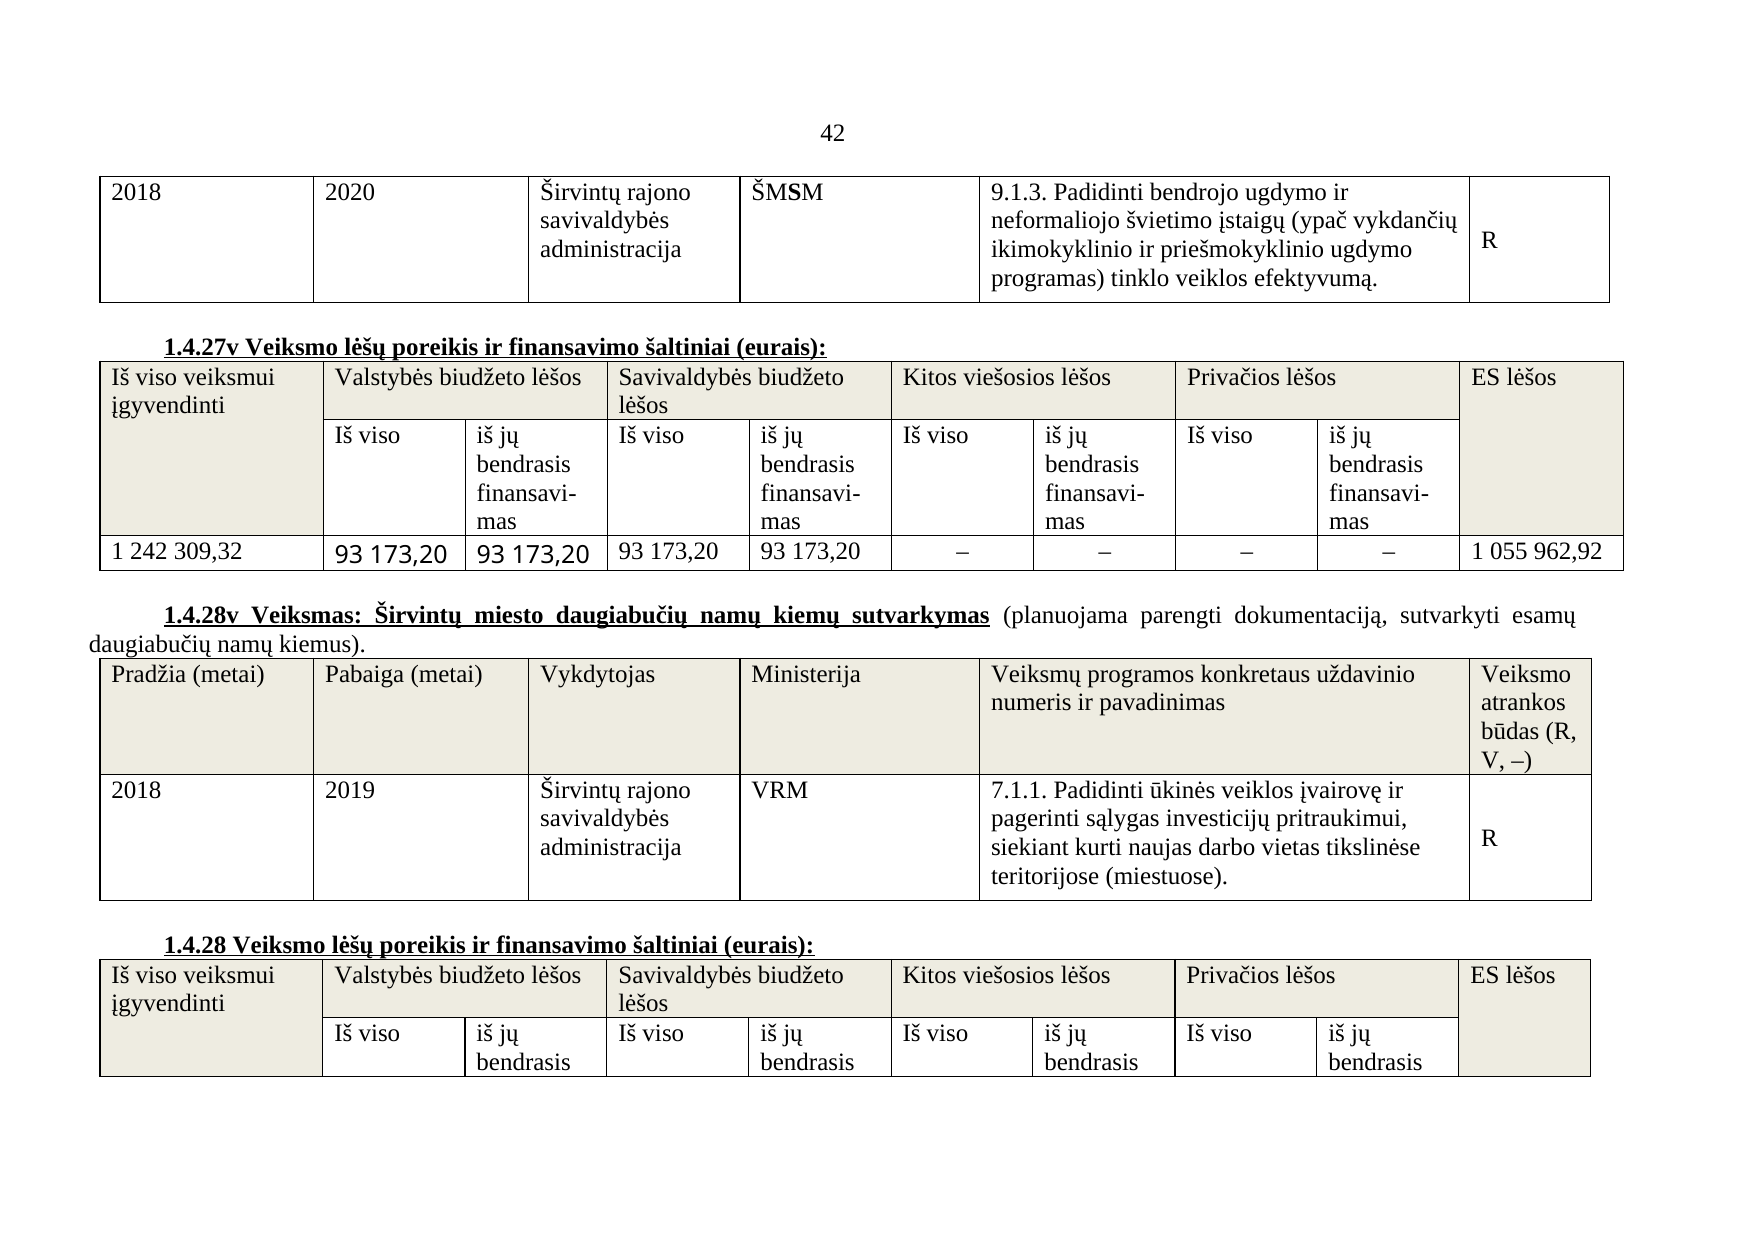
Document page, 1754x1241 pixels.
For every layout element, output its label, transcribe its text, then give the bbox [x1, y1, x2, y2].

text 1.4.27v Veiksmo lėšų poreikis ir finansavimo šaltiniai (eurais): [89, 332, 1577, 361]
table_header Vykdytojas [529, 659, 739, 774]
table_header Savivaldybės biudžeto lėšos [608, 362, 891, 419]
table_cell Iš viso [608, 420, 749, 535]
table_cell 2019 [314, 775, 528, 900]
table_cell iš jų bendrasis [749, 1018, 891, 1076]
table_cell 1 055 962,92 [1460, 536, 1623, 570]
table_header Pabaiga (metai) [314, 659, 528, 774]
table_cell 9.1.3. Padidinti bendrojo ugdymo ir neformaliojo švietimo įstaigų (ypač vykdančių ikimokyklinio ir priešmokyklinio ugdymo programas) tinklo veiklos efektyvumą. [980, 177, 1469, 302]
table_cell 1 242 309,32 [101, 536, 323, 570]
table_cell R [1470, 177, 1609, 302]
table_cell Širvintų rajono savivaldybės administracija [529, 177, 739, 302]
table_header Ministerija [741, 659, 979, 774]
table_cell iš jų bendrasis finansavi- mas [750, 420, 891, 535]
table_header ES lėšos [1459, 960, 1590, 1076]
text 1.4.28v Veiksmas: Širvintų miesto daugiabučių namų kiemų sutvarkymas (planuojama parengti dokumentaciją, sutvarkyti esamų daugiabučių namų kiemus). [89, 600, 1577, 658]
table_cell 93 173,20 [466, 536, 607, 570]
table_header Privačios lėšos [1176, 362, 1459, 419]
table_header Savivaldybės biudžeto lėšos [607, 960, 891, 1017]
table_cell 93 173,20 [324, 536, 465, 570]
table_header Kitos viešosios lėšos [892, 960, 1174, 1017]
table_header Privačios lėšos [1176, 960, 1458, 1017]
table_cell iš jų bendrasis finansavi- mas [466, 420, 607, 535]
table_cell iš jų bendrasis finansavi- mas [1034, 420, 1175, 535]
table_cell – [1318, 536, 1459, 570]
table_cell 2018 [101, 775, 313, 900]
table_cell Širvintų rajono savivaldybės administracija [529, 775, 739, 900]
table_cell Iš viso [323, 1018, 464, 1076]
table_cell VRM [741, 775, 979, 900]
table_cell iš jų bendrasis finansavi- mas [1318, 420, 1459, 535]
table_header ES lėšos [1460, 362, 1623, 535]
table_header Kitos viešosios lėšos [892, 362, 1175, 419]
table_cell iš jų bendrasis [1317, 1018, 1458, 1076]
table_header Iš viso veiksmui įgyvendinti [101, 362, 323, 535]
table_cell – [892, 536, 1033, 570]
table_cell 7.1.1. Padidinti ūkinės veiklos įvairovę ir pagerinti sąlygas investicijų pritraukimui, siekiant kurti naujas darbo vietas tikslinėse teritorijose (miestuose). [980, 775, 1469, 900]
table_cell – [1176, 536, 1317, 570]
table_cell 93 173,20 [608, 536, 749, 570]
table_cell 93 173,20 [750, 536, 891, 570]
table_cell R [1470, 775, 1591, 900]
table_cell – [1034, 536, 1175, 570]
table_header Veiksmo atrankos būdas (R, V, –) [1470, 659, 1591, 774]
table_cell iš jų bendrasis [466, 1018, 606, 1076]
table_cell iš jų bendrasis [1033, 1018, 1174, 1076]
table_cell 2018 [101, 177, 313, 302]
table_cell ŠMSM [741, 177, 979, 302]
text 1.4.28 Veiksmo lėšų poreikis ir finansavimo šaltiniai (eurais): [89, 930, 1577, 959]
table_cell Iš viso [324, 420, 465, 535]
table_cell Iš viso [892, 1018, 1032, 1076]
table_cell 2020 [314, 177, 528, 302]
table_header Veiksmų programos konkretaus uždavinio numeris ir pavadinimas [980, 659, 1469, 774]
table_header Valstybės biudžeto lėšos [323, 960, 606, 1017]
table_header Pradžia (metai) [101, 659, 313, 774]
table_cell Iš viso [892, 420, 1033, 535]
table_cell Iš viso [607, 1018, 748, 1076]
table_cell Iš viso [1176, 1018, 1316, 1076]
table_cell Iš viso [1176, 420, 1317, 535]
table_header Iš viso veiksmui įgyvendinti [101, 960, 322, 1076]
table_header Valstybės biudžeto lėšos [324, 362, 607, 419]
